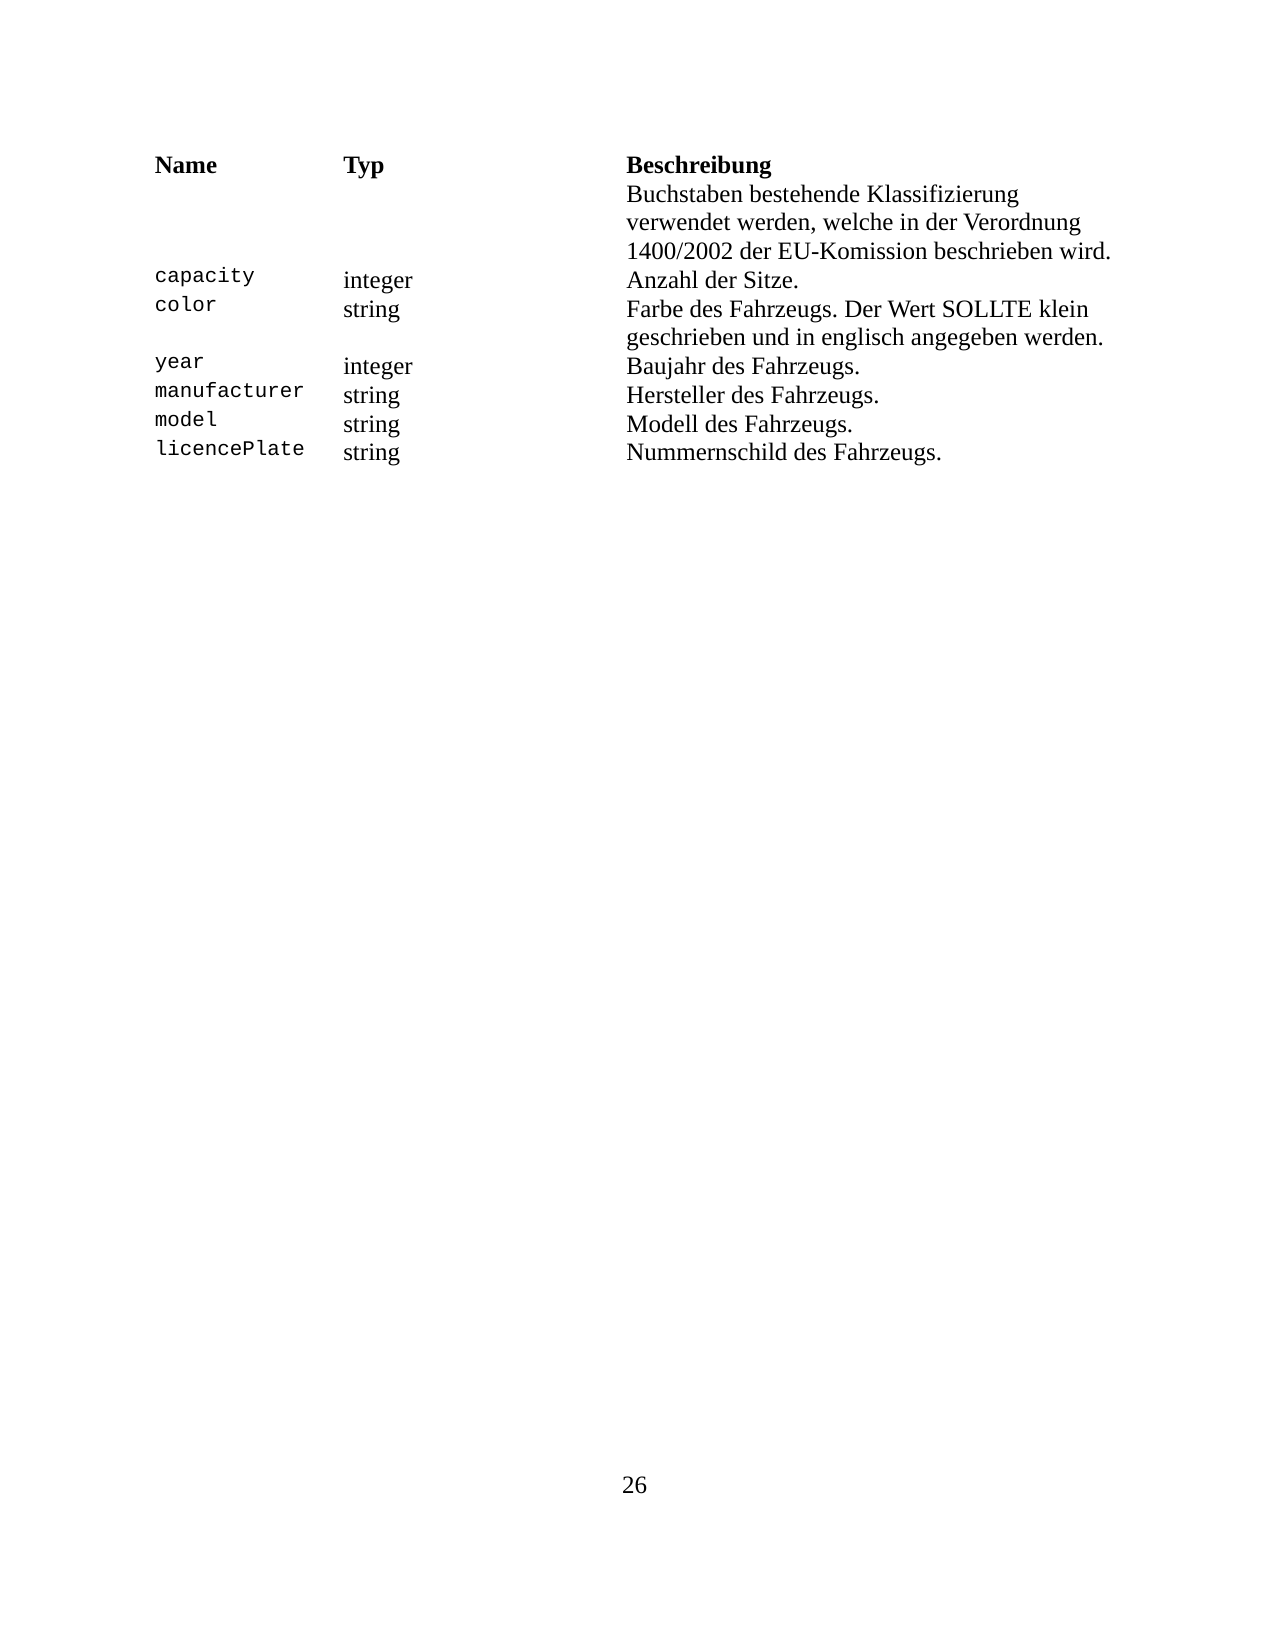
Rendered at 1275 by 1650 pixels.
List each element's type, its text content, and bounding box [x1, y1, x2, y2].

table_cell string [339, 294, 622, 351]
table_cell Buchstaben bestehende Klassifizierung verwendet werden, welche in der Verordnung 1400/2002 der EU-Komission beschrieben wird. [622, 179, 1125, 265]
table_cell Anzahl der Sitze. [622, 265, 1125, 294]
table_cell integer [339, 351, 622, 380]
table_cell string [339, 409, 622, 437]
table_header Beschreibung [622, 150, 1125, 179]
table_cell model [150, 409, 339, 437]
table_cell Nummernschild des Fahrzeugs. [622, 438, 1125, 466]
table_cell manufacturer [150, 380, 339, 409]
table_cell string [339, 438, 622, 466]
table_cell Modell des Fahrzeugs. [622, 409, 1125, 437]
table_cell [339, 179, 622, 265]
table_cell capacity [150, 265, 339, 294]
table_header Typ [339, 150, 622, 179]
table_header Name [150, 150, 339, 179]
table_cell [150, 179, 339, 265]
table_cell licencePlate [150, 438, 339, 466]
table_cell string [339, 380, 622, 409]
table_cell Farbe des Fahrzeugs. Der Wert SOLLTE klein geschrieben und in englisch angegeben werden. [622, 294, 1125, 351]
table_cell integer [339, 265, 622, 294]
table_cell Baujahr des Fahrzeugs. [622, 351, 1125, 380]
table_cell color [150, 294, 339, 351]
table_cell Hersteller des Fahrzeugs. [622, 380, 1125, 409]
table_cell year [150, 351, 339, 380]
